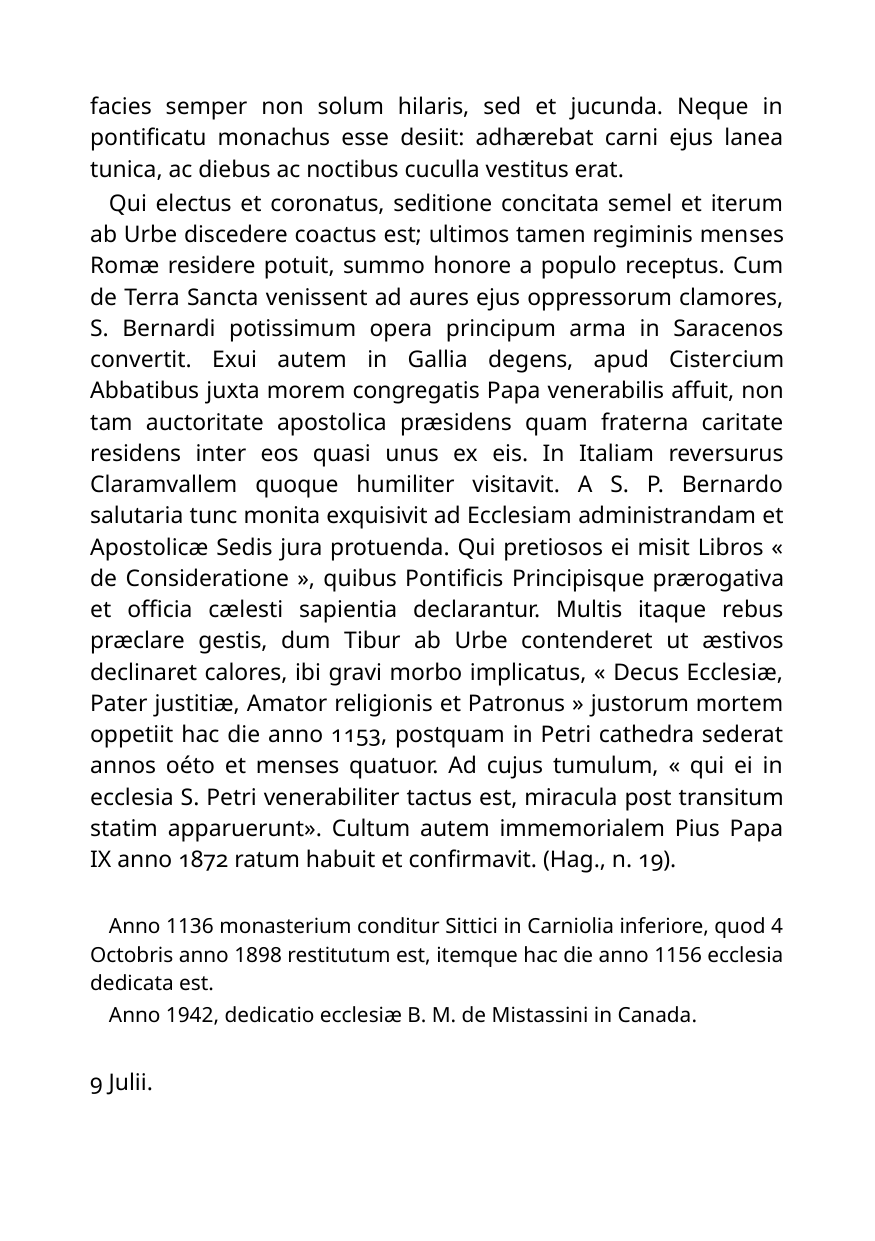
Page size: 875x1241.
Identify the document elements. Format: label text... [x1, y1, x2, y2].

text 9 Julii. [90, 1066, 784, 1097]
text Qui electus et coronatus, seditione concitata semel et iterum ab Urbe discedere coactus est; ultimos tamen regiminis men­ses Romæ residere potuit, summo honore a populo receptus. Cum de Terra Sancta venissent ad aures ejus oppressorum clamores, S. Bernardi potissimum opera principum arma in Saracenos convertit. Exui autem in Gallia degens, apud Cister­cium Abbatibus juxta morem congregatis Papa venerabilis affuit, non tam auctoritate apostolica præsidens quam fraterna caritate residens inter eos quasi unus ex eis. In Italiam reversurus Claramvallem quoque humiliter visitavit. A S. P. Bernardo salutaria tunc monita exquisivit ad Ecclesiam administrandam et Apostolicæ Sedis jura protuenda. Qui pretiosos ei misit Libros « de Consideratione », quibus Pon­tificis Principisque prærogativa et officia cælesti sapientia declarantur. Multis itaque rebus præclare gestis, dum Tibur ab Urbe contenderet ut æstivos declinaret calores, ibi gravi morbo implicatus, « Decus Ecclesiæ, Pater justitiæ, Amator religionis et Patronus » justorum mortem oppetiit hac die anno 1153, postquam in Petri cathedra sederat annos oéto et menses quatuor. Ad cujus tumulum, « qui ei in ecclesia S. Petri venerabiliter tactus est, miracula post transitum statim apparuerunt». Cultum autem immemorialem Pius Papa IX anno 1872 ratum habuit et confirmavit. (Hag., n. 19). [90, 187, 784, 874]
text Anno 1942, dedicatio ecclesiæ B. M. de Mistassini in Canada. [90, 1000, 784, 1028]
text facies semper non solum hilaris, sed et jucunda. Neque in pontificatu monachus esse desiit: adhærebat carni ejus lanea tunica, ac diebus ac noctibus cuculla vestitus erat. [90, 90, 784, 184]
text Anno 1136 monasterium conditur Sittici in Carniolia inferiore, quod 4 Octobris anno 1898 restitutum est, itemque hac die anno 1156 ecclesia dedicata est. [90, 912, 784, 997]
